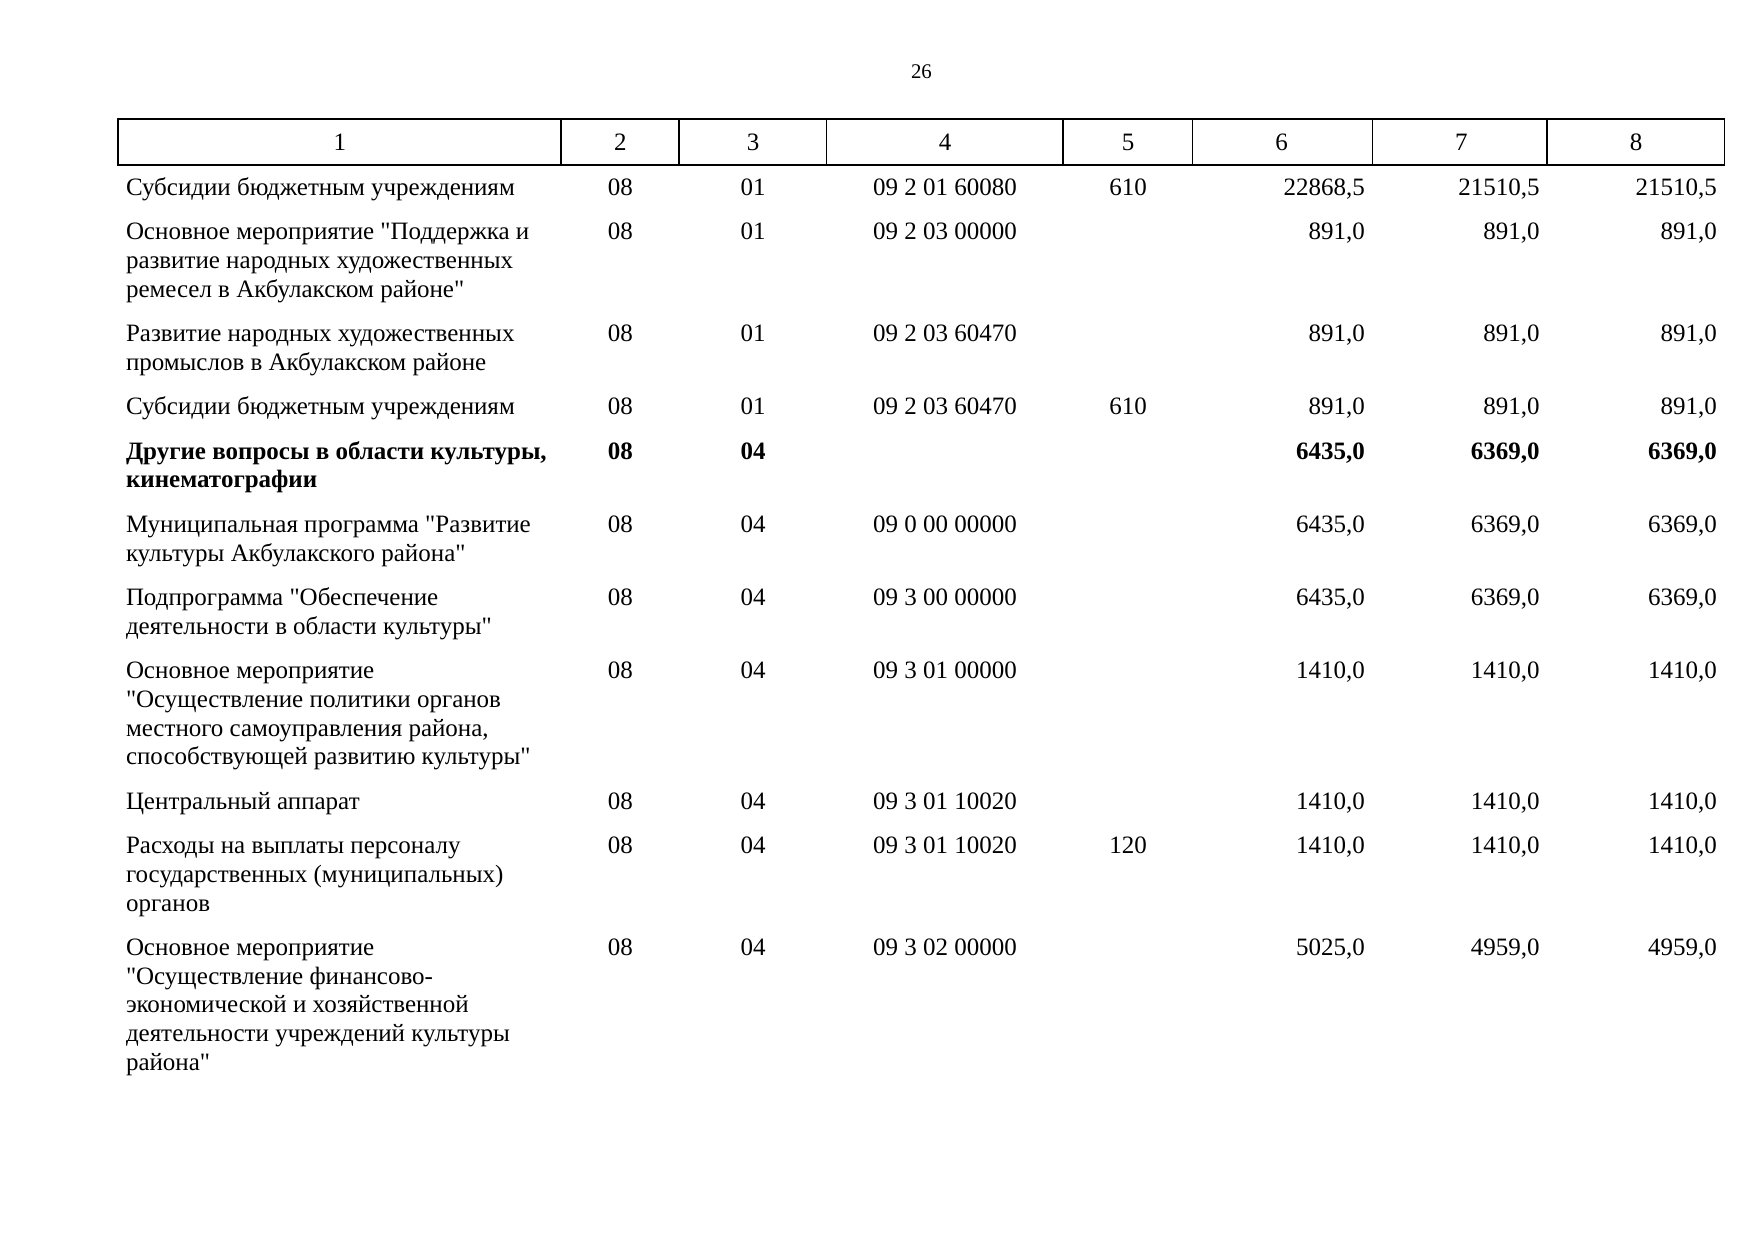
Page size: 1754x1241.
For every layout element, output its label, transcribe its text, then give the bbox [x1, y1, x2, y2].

table_cell [1063, 209, 1193, 310]
table_cell 09 2 01 60080 [827, 166, 1063, 208]
table_cell 09 3 01 10020 [827, 778, 1063, 822]
table_cell 120 [1063, 822, 1193, 924]
table_cell 1410,0 [1372, 822, 1547, 924]
table_header 2 [569, 128, 671, 156]
table_cell 08 [561, 166, 679, 208]
table_header 3 [687, 128, 819, 156]
table_cell 891,0 [1193, 209, 1372, 310]
table_cell 01 [679, 209, 827, 310]
table_cell 04 [679, 924, 827, 1083]
table_cell 09 0 00 00000 [827, 501, 1063, 574]
table_cell 6435,0 [1193, 428, 1372, 501]
table_cell 04 [679, 647, 827, 778]
table_cell 1410,0 [1372, 647, 1547, 778]
table_cell 01 [679, 166, 827, 208]
table_cell Субсидии бюджетным учреждениям [118, 166, 561, 208]
table_cell Развитие народных художественных промыслов в Акбулакском районе [118, 310, 561, 383]
table_cell 09 2 03 60470 [827, 384, 1063, 428]
table_cell 09 3 01 10020 [827, 822, 1063, 924]
table_header 6 [1201, 128, 1362, 156]
table_header 4 [835, 128, 1055, 156]
table_cell 21510,5 [1372, 166, 1547, 208]
table_cell [1063, 778, 1193, 822]
table_cell 6369,0 [1547, 574, 1724, 647]
table_cell 4959,0 [1547, 924, 1724, 1083]
table_header [1373, 120, 1546, 164]
table_header [680, 120, 826, 164]
table_cell [1063, 574, 1193, 647]
table_header [119, 120, 560, 164]
table_cell [827, 428, 1063, 501]
table_cell 6369,0 [1372, 574, 1547, 647]
table_cell 6435,0 [1193, 501, 1372, 574]
table_cell 01 [679, 310, 827, 383]
table_cell 1410,0 [1547, 647, 1724, 778]
table_cell 1410,0 [1547, 822, 1724, 924]
table_header 5 [1071, 128, 1185, 156]
table_cell Субсидии бюджетным учреждениям [118, 384, 561, 428]
table_cell 891,0 [1372, 384, 1547, 428]
table_cell 08 [561, 647, 679, 778]
table_cell 09 3 01 00000 [827, 647, 1063, 778]
table_cell [1063, 501, 1193, 574]
table_cell Другие вопросы в области культуры, кинематографии [118, 428, 561, 501]
table_cell 21510,5 [1547, 166, 1724, 208]
table_cell 08 [561, 501, 679, 574]
table_cell 04 [679, 778, 827, 822]
table_cell 5025,0 [1193, 924, 1372, 1083]
table_cell Центральный аппарат [118, 778, 561, 822]
table_cell 891,0 [1547, 384, 1724, 428]
table_header [1548, 120, 1724, 164]
table_cell 1410,0 [1193, 647, 1372, 778]
table_cell Подпрограмма "Обеспечение деятельности в области культуры" [118, 574, 561, 647]
table_cell 08 [561, 384, 679, 428]
table_cell 04 [679, 574, 827, 647]
table_header 7 [1380, 128, 1542, 156]
table_cell 22868,5 [1193, 166, 1372, 208]
table_cell Расходы на выплаты персоналу государственных (муниципальных) органов [118, 822, 561, 924]
table_cell 6369,0 [1547, 501, 1724, 574]
table_cell 1410,0 [1372, 778, 1547, 822]
table_cell 610 [1063, 384, 1193, 428]
table_cell 04 [679, 501, 827, 574]
table_cell 08 [561, 310, 679, 383]
table_cell [1063, 924, 1193, 1083]
table_cell [1063, 310, 1193, 383]
table_cell 09 3 02 00000 [827, 924, 1063, 1083]
table_header 8 [1555, 128, 1716, 156]
table_header [562, 120, 678, 164]
table_cell 891,0 [1193, 310, 1372, 383]
table_header [827, 120, 1062, 164]
table_cell 891,0 [1372, 310, 1547, 383]
table_cell Основное мероприятие "Осуществление политики органов местного самоуправления района, способствующей развитию культуры" [118, 647, 561, 778]
table_cell 08 [561, 924, 679, 1083]
table_cell 04 [679, 428, 827, 501]
table_cell 6369,0 [1547, 428, 1724, 501]
table_cell 08 [561, 209, 679, 310]
table_cell [1063, 428, 1193, 501]
table_header [1193, 120, 1372, 164]
table_cell 09 3 00 00000 [827, 574, 1063, 647]
table_cell 891,0 [1547, 310, 1724, 383]
table_cell [1063, 647, 1193, 778]
table_cell 6369,0 [1372, 501, 1547, 574]
table_cell 09 2 03 60470 [827, 310, 1063, 383]
table_cell 891,0 [1547, 209, 1724, 310]
table_cell 6435,0 [1193, 574, 1372, 647]
table_cell 08 [561, 574, 679, 647]
table_cell 08 [561, 428, 679, 501]
table_cell 01 [679, 384, 827, 428]
table_cell 891,0 [1372, 209, 1547, 310]
table_cell Основное мероприятие "Поддержка и развитие народных художественных ремесел в Акбулакском районе" [118, 209, 561, 310]
table_cell 04 [679, 822, 827, 924]
table_cell 1410,0 [1547, 778, 1724, 822]
table_header 1 [126, 128, 553, 156]
table_cell 08 [561, 822, 679, 924]
table_cell 610 [1063, 166, 1193, 208]
table_cell 1410,0 [1193, 778, 1372, 822]
table_cell 08 [561, 778, 679, 822]
table_cell 09 2 03 00000 [827, 209, 1063, 310]
table_cell 891,0 [1193, 384, 1372, 428]
table_cell 6369,0 [1372, 428, 1547, 501]
table_cell Муниципальная программа "Развитие культуры Акбулакского района" [118, 501, 561, 574]
table_cell Основное мероприятие "Осуществление финансово-экономической и хозяйственной деятельности учреждений культуры района" [118, 924, 561, 1083]
table_cell 1410,0 [1193, 822, 1372, 924]
table_cell 4959,0 [1372, 924, 1547, 1083]
table_header [1064, 120, 1192, 164]
